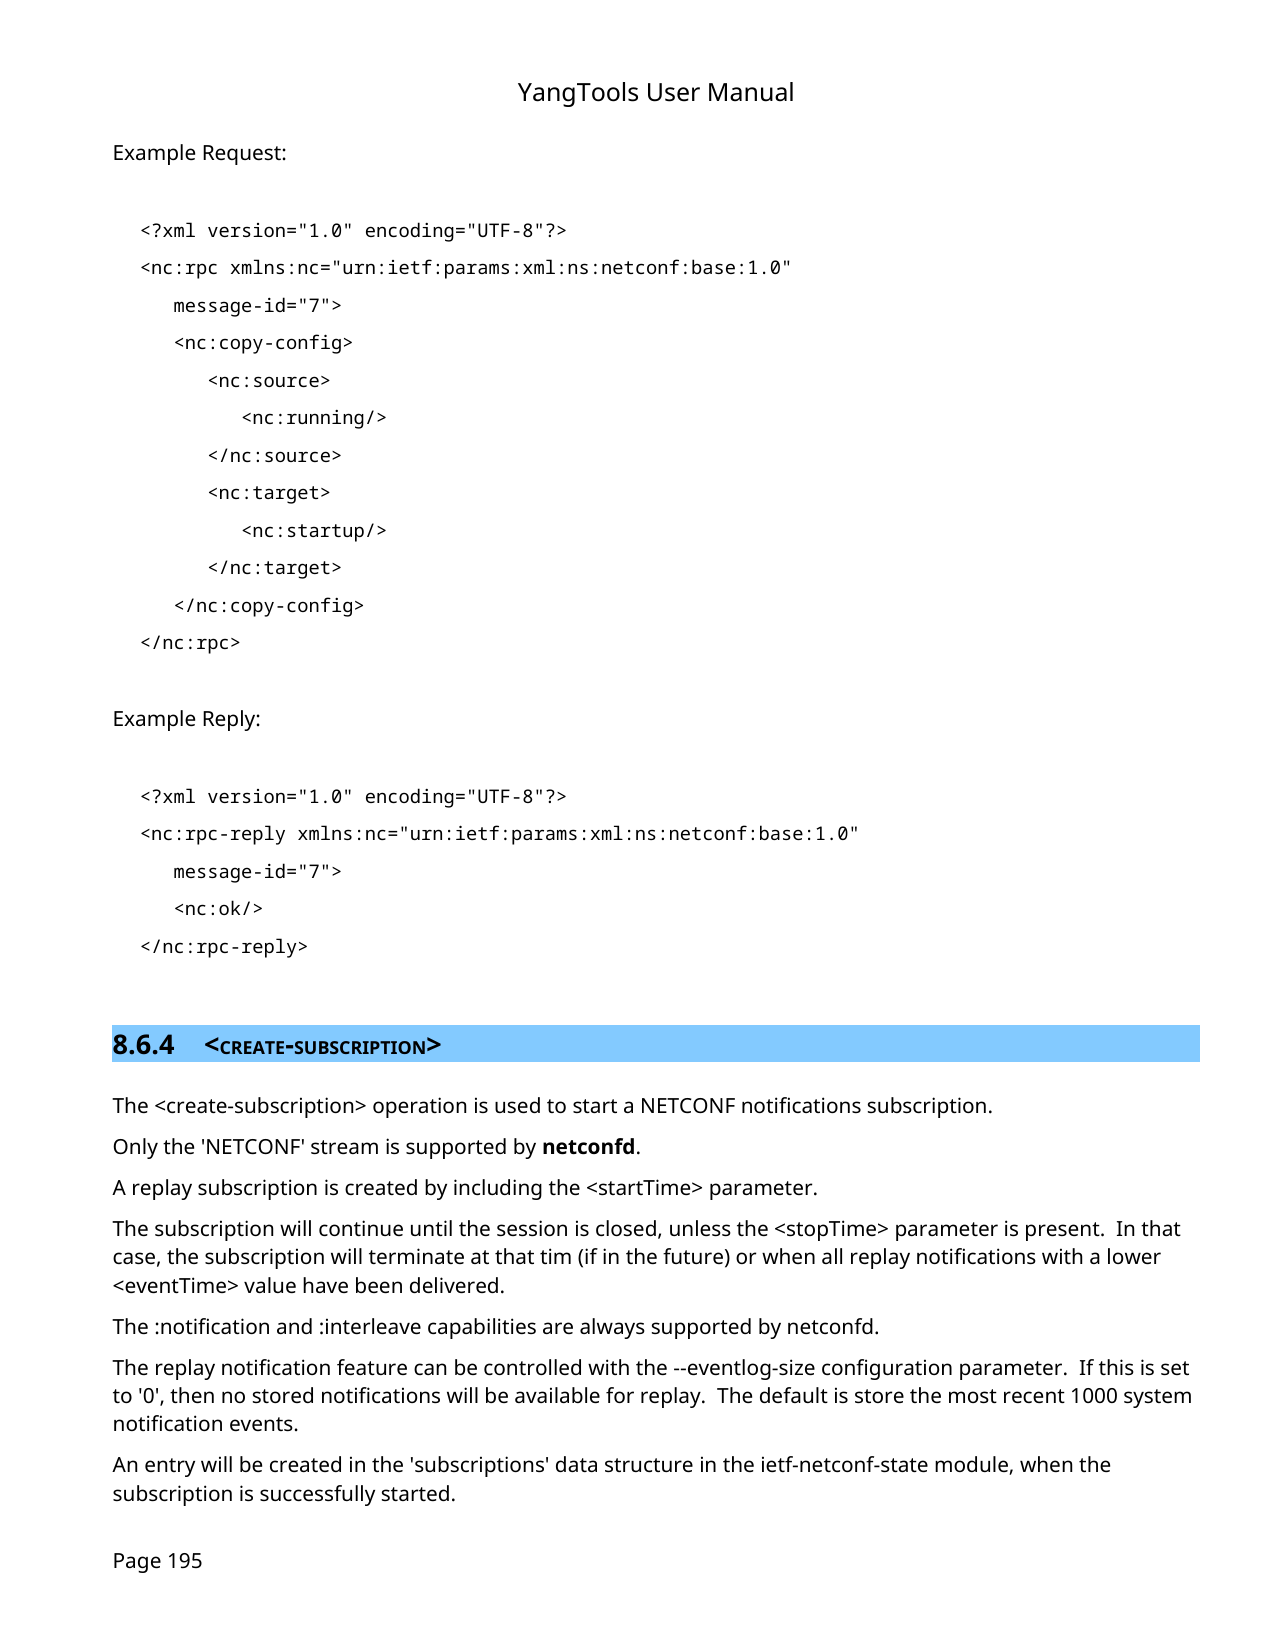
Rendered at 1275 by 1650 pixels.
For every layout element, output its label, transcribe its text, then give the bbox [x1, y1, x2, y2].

text Example Request: [112, 138, 1200, 167]
text <nc:running/> [139, 404, 1200, 430]
text </nc:copy-config> [139, 592, 1200, 617]
text <nc:ok/> [139, 895, 1200, 921]
text <nc:rpc-reply xmlns:nc="urn:ietf:params:xml:ns:netconf:base:1.0" [139, 820, 1200, 846]
text Only the 'NETCONF' stream is supported by netconfd. [112, 1132, 1200, 1161]
text <?xml version="1.0" encoding="UTF-8"?> [139, 217, 1200, 242]
text A replay subscription is created by including the <startTime> parameter. [112, 1173, 1200, 1201]
text <nc:copy-config> [139, 329, 1200, 355]
text message-id="7"> [139, 858, 1200, 883]
text <nc:rpc xmlns:nc="urn:ietf:params:xml:ns:netconf:base:1.0" [139, 254, 1200, 280]
text </nc:target> [139, 554, 1200, 580]
text </nc:source> [139, 442, 1200, 467]
text Example Reply: [112, 704, 1200, 733]
text </nc:rpc-reply> [139, 933, 1200, 958]
text The replay notification feature can be controlled with the --eventlog-size configuration parameter. If this is set to '0', then no stored notifications will be available for replay. The default is store the most recent 1000 system notification events. [112, 1353, 1200, 1438]
text <nc:source> [139, 367, 1200, 392]
text The <create-subscription> operation is used to start a NETCONF notifications subscription. [112, 1091, 1200, 1119]
text <nc:startup/> [139, 517, 1200, 542]
text message-id="7"> [139, 292, 1200, 317]
subtitle <create-subscription> [112, 1025, 1200, 1062]
text <?xml version="1.0" encoding="UTF-8"?> [139, 783, 1200, 808]
text <nc:target> [139, 479, 1200, 505]
text The subscription will continue until the session is closed, unless the <stopTime> parameter is present. In that case, the subscription will terminate at that tim (if in the future) or when all replay notifications with a lower <eventTime> value have been delivered. [112, 1214, 1200, 1299]
text </nc:rpc> [139, 629, 1200, 655]
text The :notification and :interleave capabilities are always supported by netconfd. [112, 1312, 1200, 1340]
text An entry will be created in the 'subscriptions' data structure in the ietf-netconf-state module, when the subscription is successfully started. [112, 1451, 1200, 1507]
